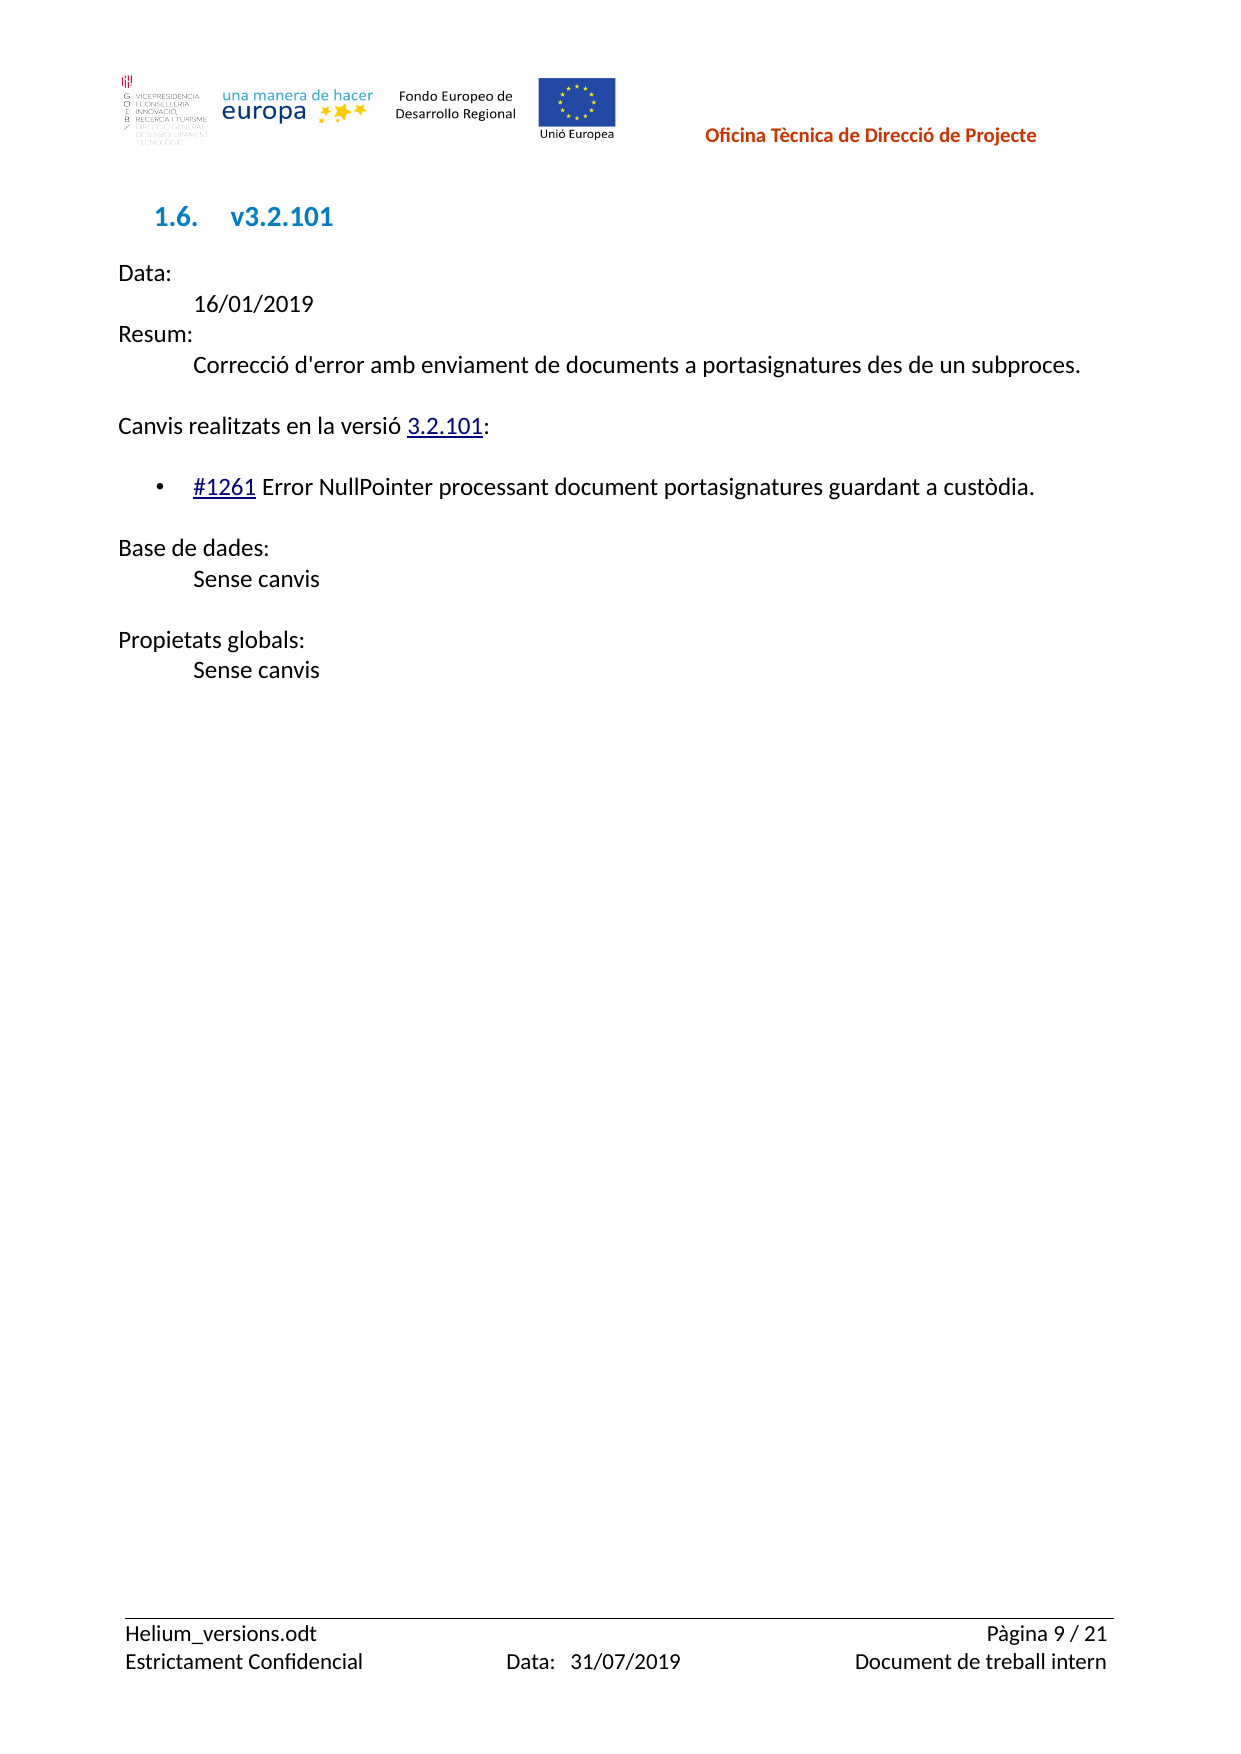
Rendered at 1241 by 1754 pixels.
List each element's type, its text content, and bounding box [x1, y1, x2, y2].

text Propietats globals: [118, 624, 1122, 654]
text Resum: [118, 319, 1122, 349]
text Base de dades: [118, 532, 1122, 563]
picture [219, 73, 621, 147]
text Correcció d'error amb enviament de documents a portasignatures des de un subproces. [118, 349, 1122, 380]
list #1261 Error NullPointer processant document portasignatures guardant a custòdia. [156, 471, 1122, 502]
text Sense canvis [118, 654, 1122, 685]
text 16/01/2019 [118, 288, 1122, 319]
text Data: [118, 258, 1122, 288]
text Sense canvis [118, 563, 1122, 593]
picture [118, 73, 213, 147]
subtitle v3.2.101 [153, 198, 1122, 234]
text Canvis realitzats en la versió 3.2.101: [118, 410, 1122, 441]
